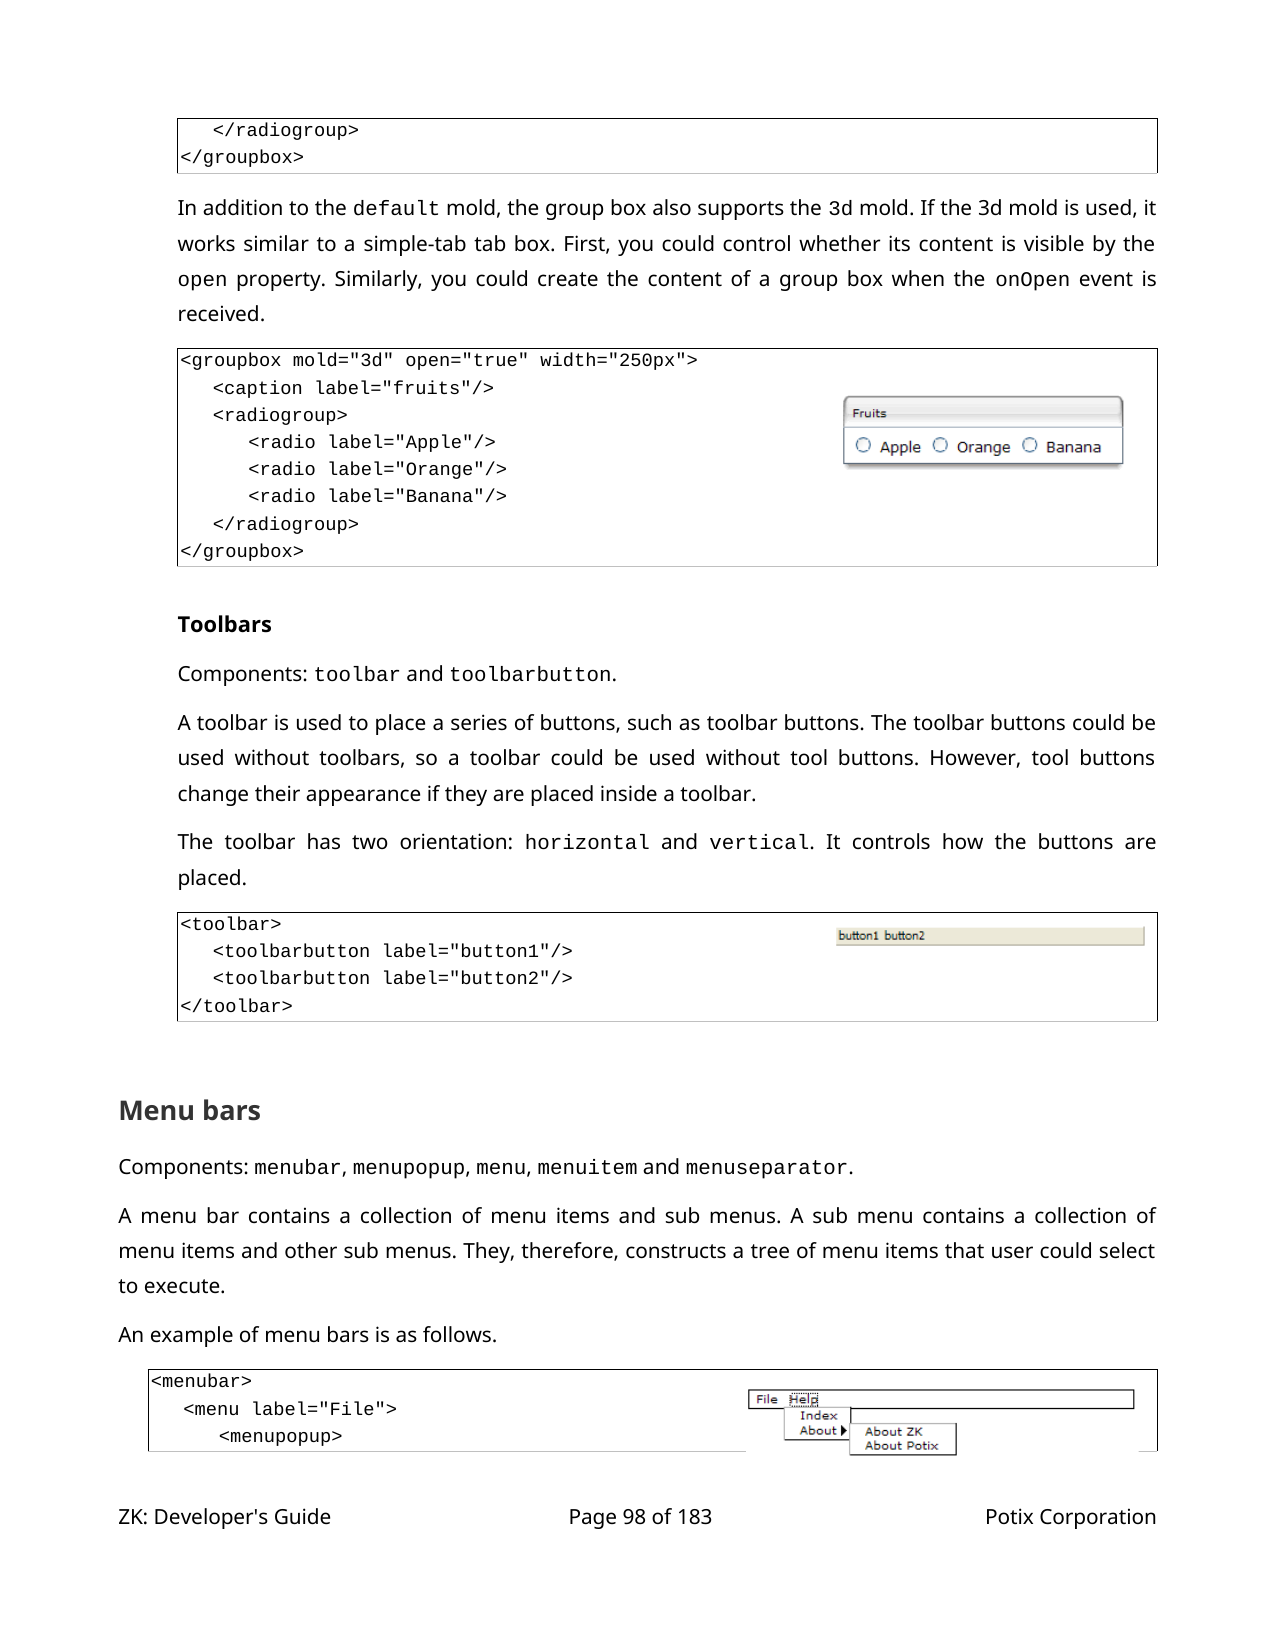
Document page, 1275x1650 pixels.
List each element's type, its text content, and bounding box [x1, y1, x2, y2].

text Components: menubar, menupopup, menu, menuitem and menuseparator. [118, 1152, 1157, 1181]
picture [746, 1386, 1139, 1459]
text <caption label="fruits"/> [178, 376, 1157, 400]
text <radiogroup> [178, 403, 841, 427]
text <radio label="Orange"/> [178, 457, 1157, 481]
text Components: toolbar and toolbarbutton. [177, 659, 1157, 688]
text <toolbar> [178, 913, 1157, 936]
text </radiogroup> [178, 511, 1157, 536]
text </toolbar> [178, 993, 1157, 1021]
text In addition to the default mold, the group box also supports the 3d mold. If the 3d mold is used, it works similar to a simple-tab tab box. First, you could control whether its content is visible by the open property. Similarly, you could create the content of a group box when the onOpen event is received. [177, 193, 1157, 328]
text <menubar> [149, 1370, 1157, 1393]
text </groupbox> [178, 145, 1157, 173]
text The toolbar has two orientation: horizontal and vertical. It controls how the buttons are placed. [177, 827, 1157, 891]
text [1128, 430, 1157, 454]
picture [834, 923, 1147, 947]
picture [841, 394, 1128, 470]
text [1139, 1424, 1157, 1451]
subtitle Menu bars [118, 1092, 1157, 1128]
text </radiogroup> [178, 119, 1157, 142]
text <menupopup> [149, 1424, 746, 1451]
text <radio label="Banana"/> [178, 484, 1157, 508]
subtitle Toolbars [177, 608, 1157, 638]
text <menu label="File"> [149, 1396, 746, 1421]
text <toolbarbutton label="button2"/> [178, 966, 1157, 991]
text <radio label="Apple"/> [178, 430, 841, 454]
text <groupbox mold="3d" open="true" width="250px"> [178, 349, 1157, 373]
text <toolbarbutton label="button1"/> [178, 939, 1157, 963]
text [1139, 1396, 1157, 1421]
text A menu bar contains a collection of menu items and sub menus. A sub menu contains a collection of menu items and other sub menus. They, therefore, constructs a tree of menu items that user could select to execute. [118, 1201, 1157, 1300]
text An example of menu bars is as follows. [118, 1320, 1157, 1349]
text A toolbar is used to place a series of buttons, such as toolbar buttons. The toolbar buttons could be used without toolbars, so a toolbar could be used without tool buttons. However, tool buttons change their appearance if they are placed inside a toolbar. [177, 708, 1157, 807]
text [1128, 403, 1157, 427]
text </groupbox> [178, 539, 1157, 566]
